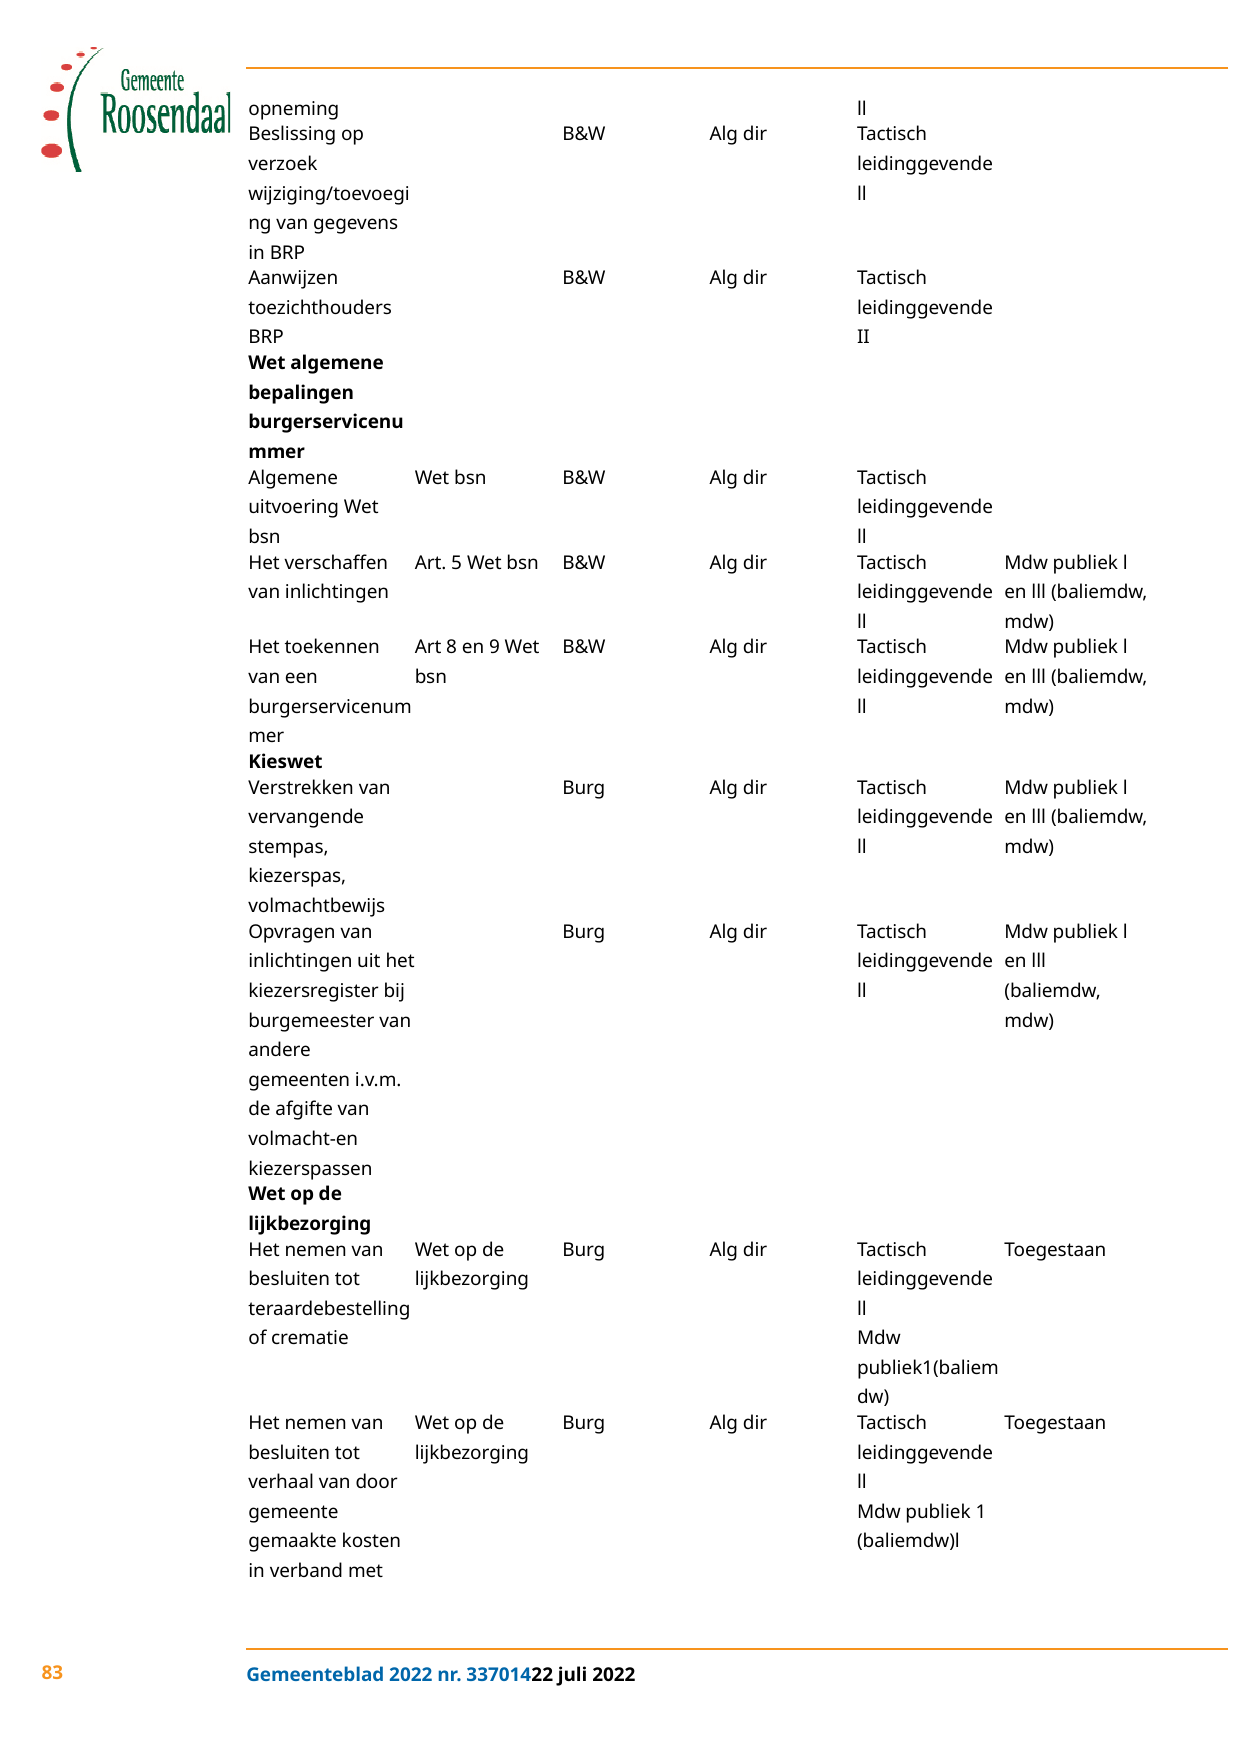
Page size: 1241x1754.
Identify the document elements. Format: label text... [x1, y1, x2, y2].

table_cell Mdw publiek l en lll (baliemdw, mdw) [1004, 634, 1152, 748]
table_cell Art 8 en 9 Wet bsn [415, 634, 562, 748]
table_cell Het nemen van besluiten tot teraardebestelling of crematie [248, 1236, 414, 1409]
table_cell [1004, 350, 1152, 464]
table_cell [1004, 265, 1152, 349]
table_cell Wet op de lijkbezorging [415, 1236, 562, 1409]
picture [41, 47, 231, 172]
table_cell Opvragen van inlichtingen uit het kiezersregister bij burgemeester van andere gemeenten i.v.m. de afgifte van volmacht-en kiezerspassen [248, 918, 414, 1180]
table_cell [857, 350, 1004, 464]
table_cell Het toekennen van een burgerservicenummer [248, 634, 414, 748]
table_cell Burg [562, 918, 709, 1180]
table_cell Wet op de lijkbezorging [415, 1409, 562, 1583]
table_cell Verstrekken van vervangende stempas, kiezerspas, volmachtbewijs [248, 774, 414, 918]
table_cell Tactisch leidinggevende ll Mdw publiek 1 (baliemdw)l [857, 1409, 1004, 1583]
table_cell [562, 748, 709, 774]
table_cell Alg dir [709, 918, 857, 1180]
table_cell B&W [562, 265, 709, 349]
table_cell Alg dir [709, 774, 857, 918]
table_cell Het verschaffen van inlichtingen [248, 549, 414, 634]
table_cell Wet algemene bepalingen burgerservicenummer [248, 350, 414, 464]
table_cell Alg dir [709, 549, 857, 634]
table_cell [1004, 1180, 1152, 1236]
table_cell Alg dir [709, 1236, 857, 1409]
table_cell Tactisch leidinggevende ll [857, 918, 1004, 1180]
table_cell [415, 350, 562, 464]
table_cell [415, 774, 562, 918]
table_cell [415, 265, 562, 349]
table_cell Alg dir [709, 121, 857, 264]
table_cell opneming [248, 95, 414, 121]
table_cell Alg dir [709, 265, 857, 349]
table_cell [1004, 464, 1152, 549]
table_cell Tactisch leidinggevende II [857, 265, 1004, 349]
table_cell Alg dir [709, 1409, 857, 1583]
table_cell B&W [562, 121, 709, 264]
table_cell Toegestaan [1004, 1409, 1152, 1583]
table_cell Kieswet [248, 748, 414, 774]
table_cell B&W [562, 634, 709, 748]
table_cell Beslissing op verzoek wijziging/toevoeging van gegevens in BRP [248, 121, 414, 264]
table_cell [415, 748, 562, 774]
table_cell B&W [562, 464, 709, 549]
table_cell [415, 95, 562, 121]
table_cell Algemene uitvoering Wet bsn [248, 464, 414, 549]
table_cell Mdw publiek l en lll (baliemdw, mdw) [1004, 774, 1152, 918]
table_cell [562, 350, 709, 464]
table_cell [1004, 95, 1152, 121]
table_cell Tactisch leidinggevende ll [857, 774, 1004, 918]
table_cell Mdw publiek l en lll (baliemdw, mdw) [1004, 918, 1152, 1180]
table_cell Het nemen van besluiten tot verhaal van door gemeente gemaakte kosten in verband met [248, 1409, 414, 1583]
table_cell [709, 748, 857, 774]
table_cell B&W [562, 549, 709, 634]
table_cell Tactisch leidinggevende ll [857, 634, 1004, 748]
table_cell Art. 5 Wet bsn [415, 549, 562, 634]
table_cell Wet bsn [415, 464, 562, 549]
table_cell [1004, 748, 1152, 774]
table_cell Aanwijzen toezichthouders BRP [248, 265, 414, 349]
table_cell Burg [562, 774, 709, 918]
table_cell [857, 748, 1004, 774]
table_cell [415, 918, 562, 1180]
table_cell Tactisch leidinggevende ll [857, 464, 1004, 549]
table_cell Wet op de lijkbezorging [248, 1180, 414, 1236]
table_cell [415, 1180, 562, 1236]
table_cell Burg [562, 1409, 709, 1583]
table_cell Tactisch leidinggevende ll Mdw publiek1(baliemdw) [857, 1236, 1004, 1409]
table_cell Toegestaan [1004, 1236, 1152, 1409]
table_cell [1004, 121, 1152, 264]
table_cell [562, 95, 709, 121]
table_cell Burg [562, 1236, 709, 1409]
table_cell ll [857, 95, 1004, 121]
table_cell [709, 1180, 857, 1236]
table_cell Tactisch leidinggevende ll [857, 121, 1004, 264]
table_cell Mdw publiek l en lll (baliemdw, mdw) [1004, 549, 1152, 634]
table_cell [857, 1180, 1004, 1236]
table_cell [562, 1180, 709, 1236]
table_cell [709, 350, 857, 464]
table_cell Alg dir [709, 464, 857, 549]
table_cell Tactisch leidinggevende ll [857, 549, 1004, 634]
table_cell Alg dir [709, 634, 857, 748]
table_cell [709, 95, 857, 121]
table_cell [415, 121, 562, 264]
